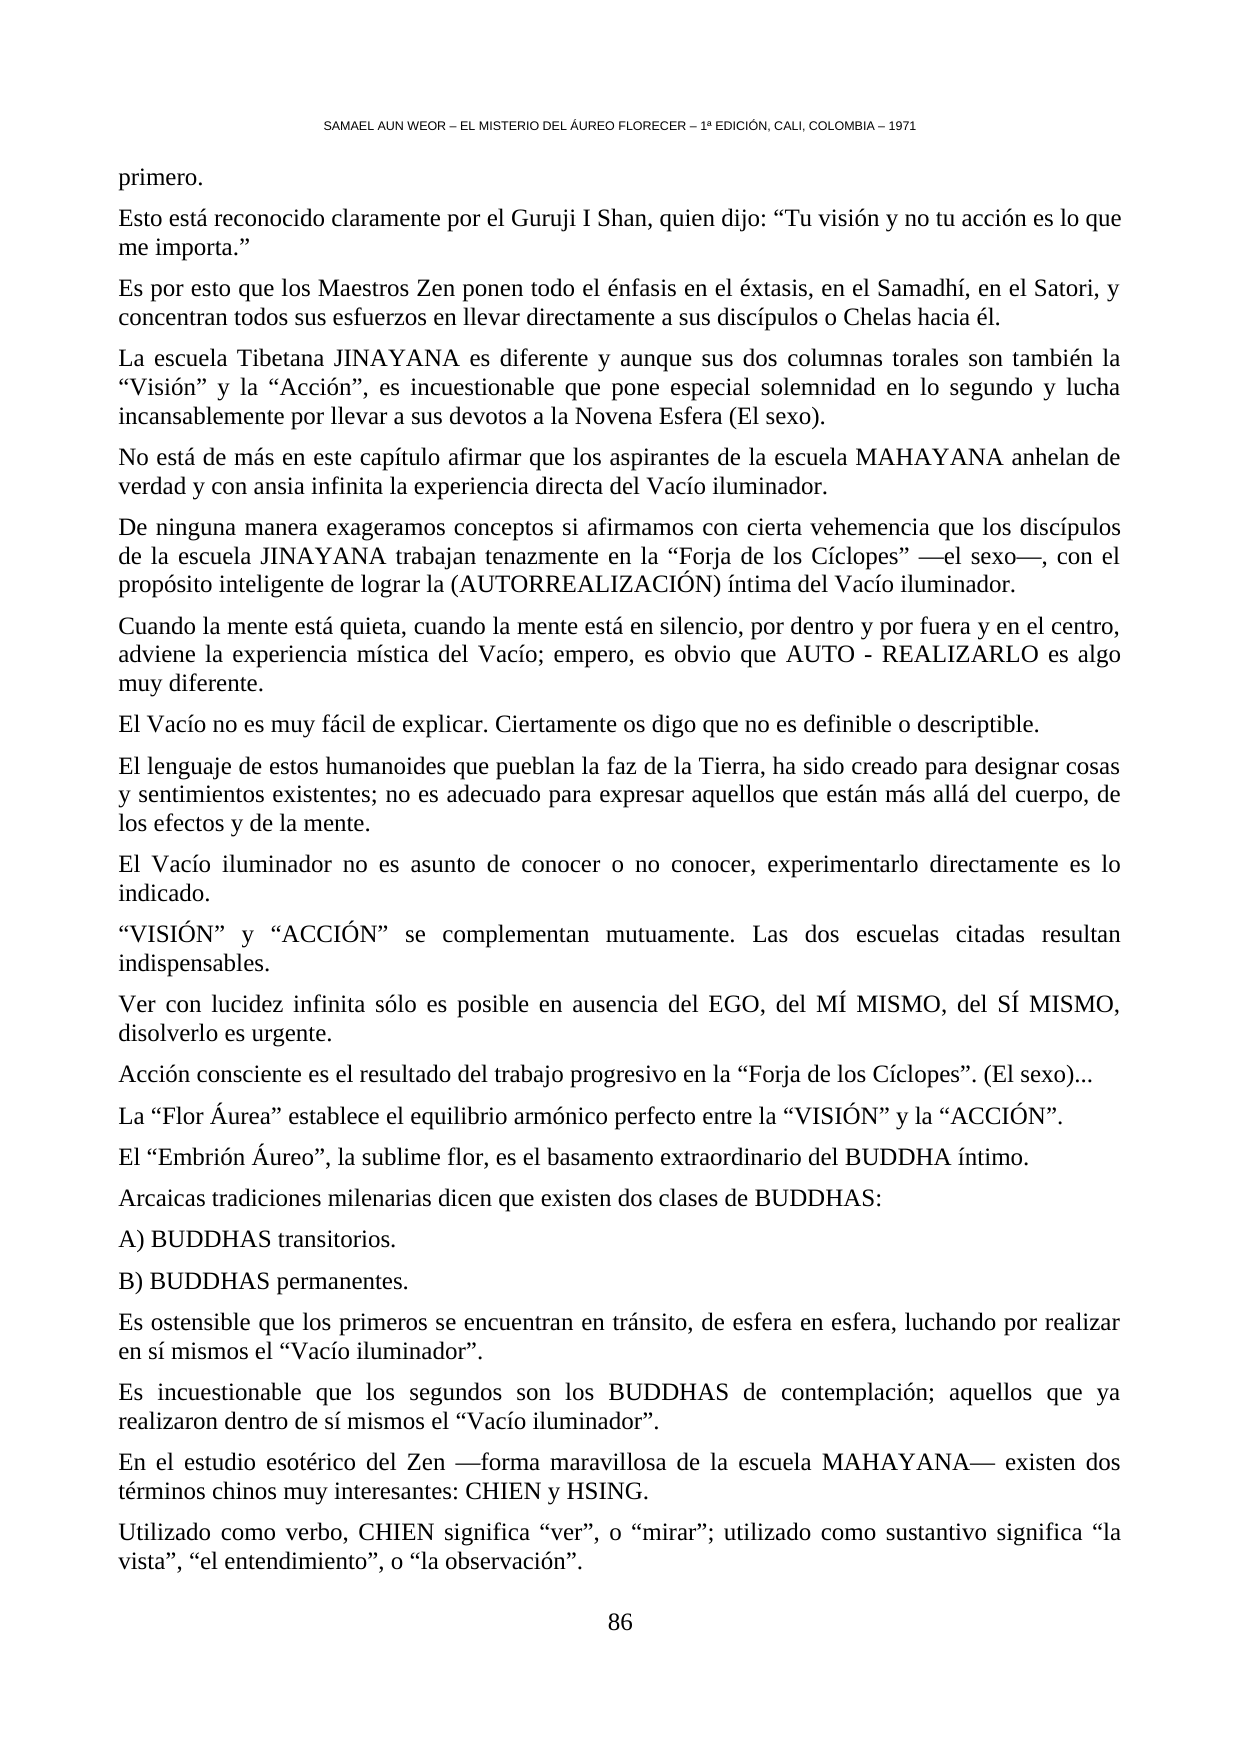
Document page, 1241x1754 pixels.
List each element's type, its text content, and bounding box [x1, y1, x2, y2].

text Cuando la mente está quieta, cuando la mente está en silencio, por dentro y por fuera y en el centro, adviene la experiencia mística del Vacío; empero, es obvio que AUTO - REALIZARLO es algo muy diferente. [118, 611, 1122, 697]
text Arcaicas tradiciones milenarias dicen que existen dos clases de BUDDHAS: [118, 1183, 1122, 1212]
text A) BUDDHAS transitorios. [118, 1224, 1122, 1253]
text Ver con lucidez infinita sólo es posible en ausencia del EGO, del MÍ MISMO, del SÍ MISMO, disolverlo es urgente. [118, 989, 1122, 1047]
text El Vacío iluminador no es asunto de conocer o no conocer, experimentarlo directamente es lo indicado. [118, 849, 1122, 907]
text primero. [118, 162, 1122, 191]
text El lenguaje de estos humanoides que pueblan la faz de la Tierra, ha sido creado para designar cosas y sentimientos existentes; no es adecuado para expresar aquellos que están más allá del cuerpo, de los efectos y de la mente. [118, 751, 1122, 837]
text Es incuestionable que los segundos son los BUDDHAS de contemplación; aquellos que ya realizaron dentro de sí mismos el “Vacío iluminador”. [118, 1377, 1122, 1434]
text Es ostensible que los primeros se encuentran en tránsito, de esfera en esfera, luchando por realizar en sí mismos el “Vacío iluminador”. [118, 1307, 1122, 1364]
text De ninguna manera exageramos conceptos si afirmamos con cierta vehemencia que los discípulos de la escuela JINAYANA trabajan tenazmente en la “Forja de los Cíclopes” —el sexo—, con el propósito inteligente de lograr la (AUTORREALIZACIÓN) íntima del Vacío iluminador. [118, 512, 1122, 598]
text Esto está reconocido claramente por el Guruji I Shan, quien dijo: “Tu visión y no tu acción es lo que me importa.” [118, 203, 1122, 261]
text Es por esto que los Maestros Zen ponen todo el énfasis en el éxtasis, en el Samadhí, en el Satori, y concentran todos sus esfuerzos en llevar directamente a sus discípulos o Chelas hacia él. [118, 273, 1122, 331]
text B) BUDDHAS permanentes. [118, 1266, 1122, 1294]
text El “Embrión Áureo”, la sublime flor, es el basamento extraordinario del BUDDHA íntimo. [118, 1142, 1122, 1171]
text La “Flor Áurea” establece el equilibrio armónico perfecto entre la “VISIÓN” y la “ACCIÓN”. [118, 1101, 1122, 1129]
text “VISIÓN” y “ACCIÓN” se complementan mutuamente. Las dos escuelas citadas resultan indispensables. [118, 919, 1122, 977]
text Acción consciente es el resultado del trabajo progresivo en la “Forja de los Cíclopes”. (El sexo)... [118, 1059, 1122, 1088]
text No está de más en este capítulo afirmar que los aspirantes de la escuela MAHAYANA anhelan de verdad y con ansia infinita la experiencia directa del Vacío iluminador. [118, 442, 1122, 499]
text La escuela Tibetana JINAYANA es diferente y aunque sus dos columnas torales son también la “Visión” y la “Acción”, es incuestionable que pone especial solemnidad en lo segundo y lucha incansablemente por llevar a sus devotos a la Novena Esfera (El sexo). [118, 343, 1122, 429]
text El Vacío no es muy fácil de explicar. Ciertamente os digo que no es definible o descriptible. [118, 709, 1122, 738]
text Utilizado como verbo, CHIEN significa “ver”, o “mirar”; utilizado como sustantivo significa “la vista”, “el entendimiento”, o “la observación”. [118, 1517, 1122, 1574]
text En el estudio esotérico del Zen —forma maravillosa de la escuela MAHAYANA— existen dos términos chinos muy interesantes: CHIEN y HSING. [118, 1447, 1122, 1504]
